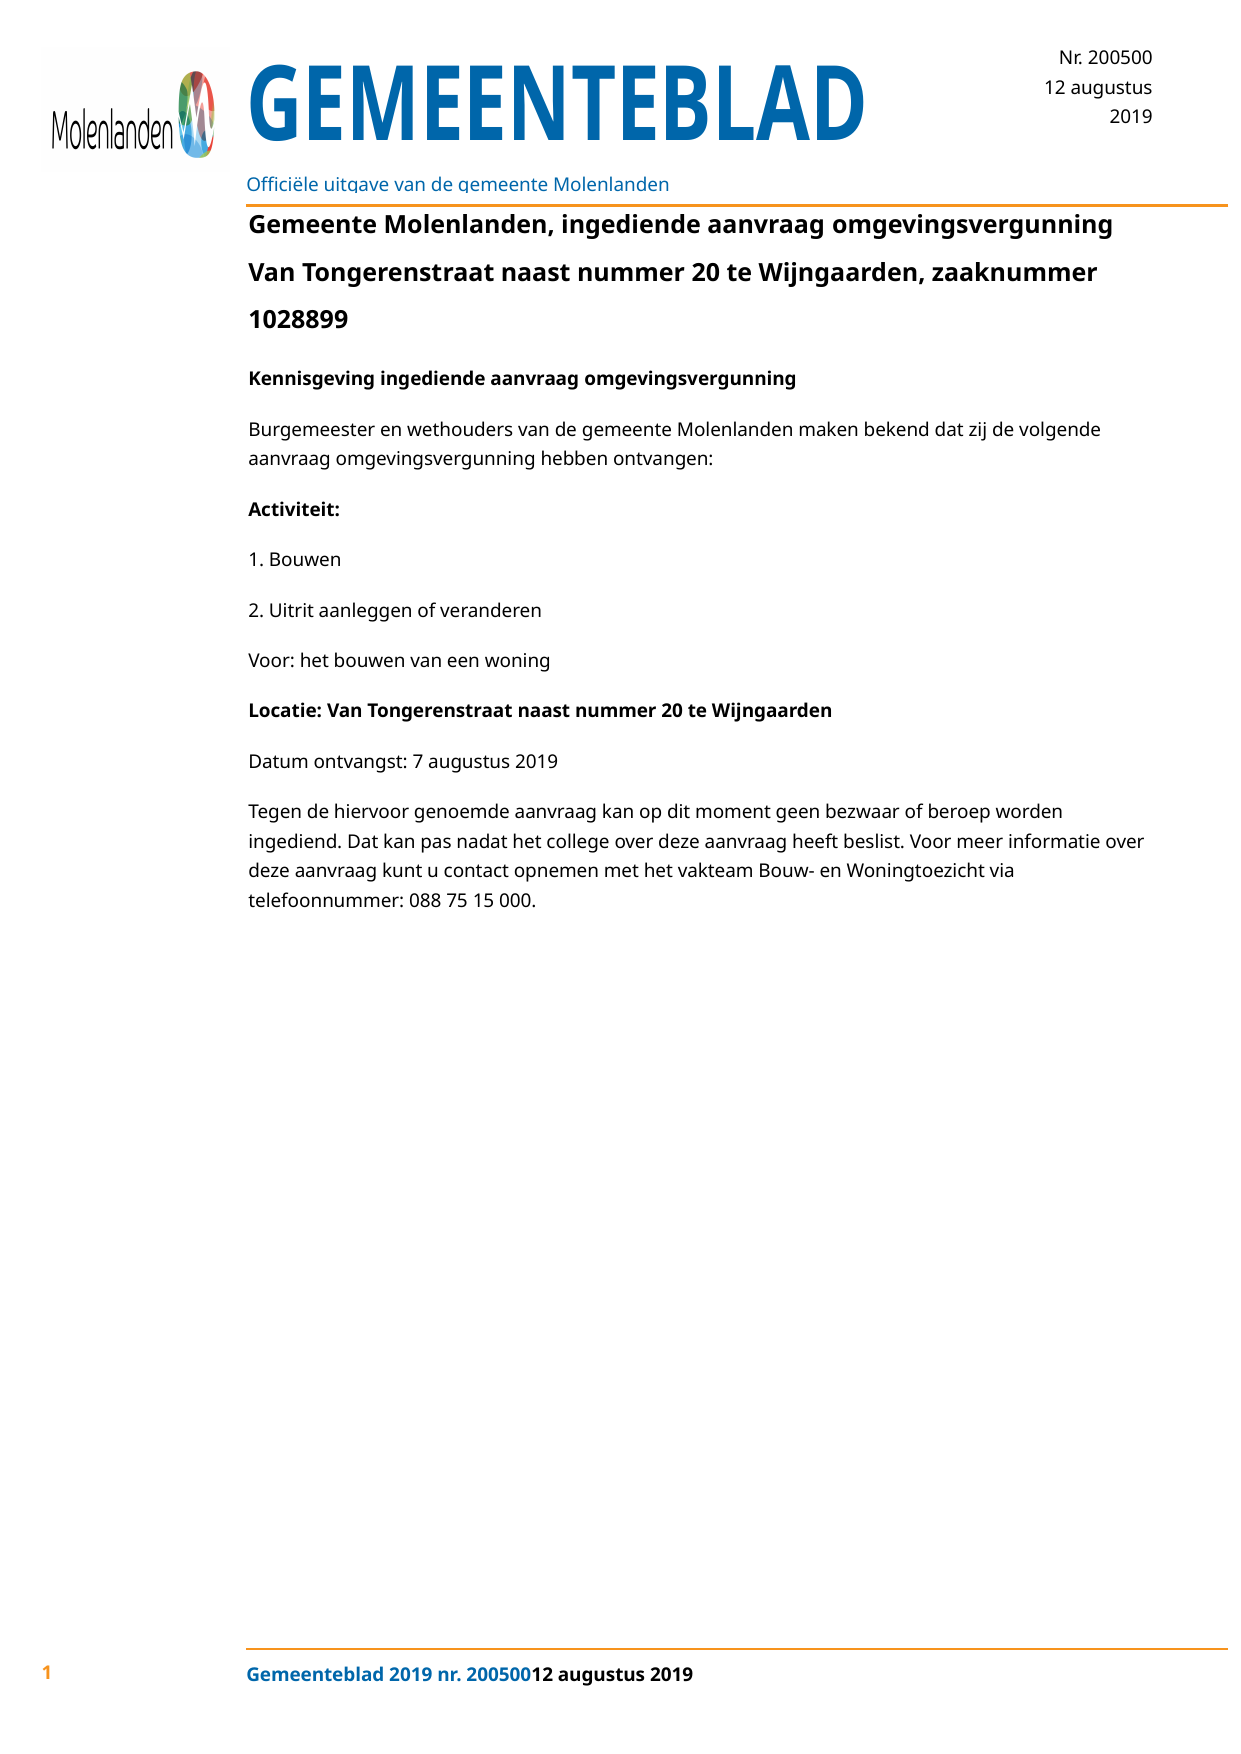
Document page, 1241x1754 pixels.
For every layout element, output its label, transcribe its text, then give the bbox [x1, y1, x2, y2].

text Activiteit: [248, 496, 1152, 522]
text Locatie: Van Tongerenstraat naast nummer 20 te Wijngaarden [248, 698, 1152, 723]
text 2. Uitrit aanleggen of veranderen [248, 597, 1152, 622]
text Kennisgeving ingediende aanvraag omgevingsvergunning [248, 366, 1152, 391]
text Datum ontvangst: 7 augustus 2019 [248, 748, 1152, 774]
text Gemeente Molenlanden, ingediende aanvraag omgevingsvergunning Van Tongerenstraat naast nummer 20 te Wijngaarden, zaaknummer 1028899 [248, 207, 1152, 336]
text Voor: het bouwen van een woning [248, 647, 1152, 673]
text 1. Bouwen [248, 546, 1152, 572]
text Burgemeester en wethouders van de gemeente Molenlanden maken bekend dat zij de volgende aanvraag omgevingsvergunning hebben ontvangen: [248, 416, 1152, 471]
text Tegen de hiervoor genoemde aanvraag kan op dit moment geen bezwaar of beroep worden ingediend. Dat kan pas nadat het college over deze aanvraag heeft beslist. Voor meer informatie over deze aanvraag kunt u contact opnemen met het vakteam Bouw- en Woningtoezicht via telefoonnummer: 088 75 15 000. [248, 798, 1152, 913]
picture [41, 47, 231, 172]
